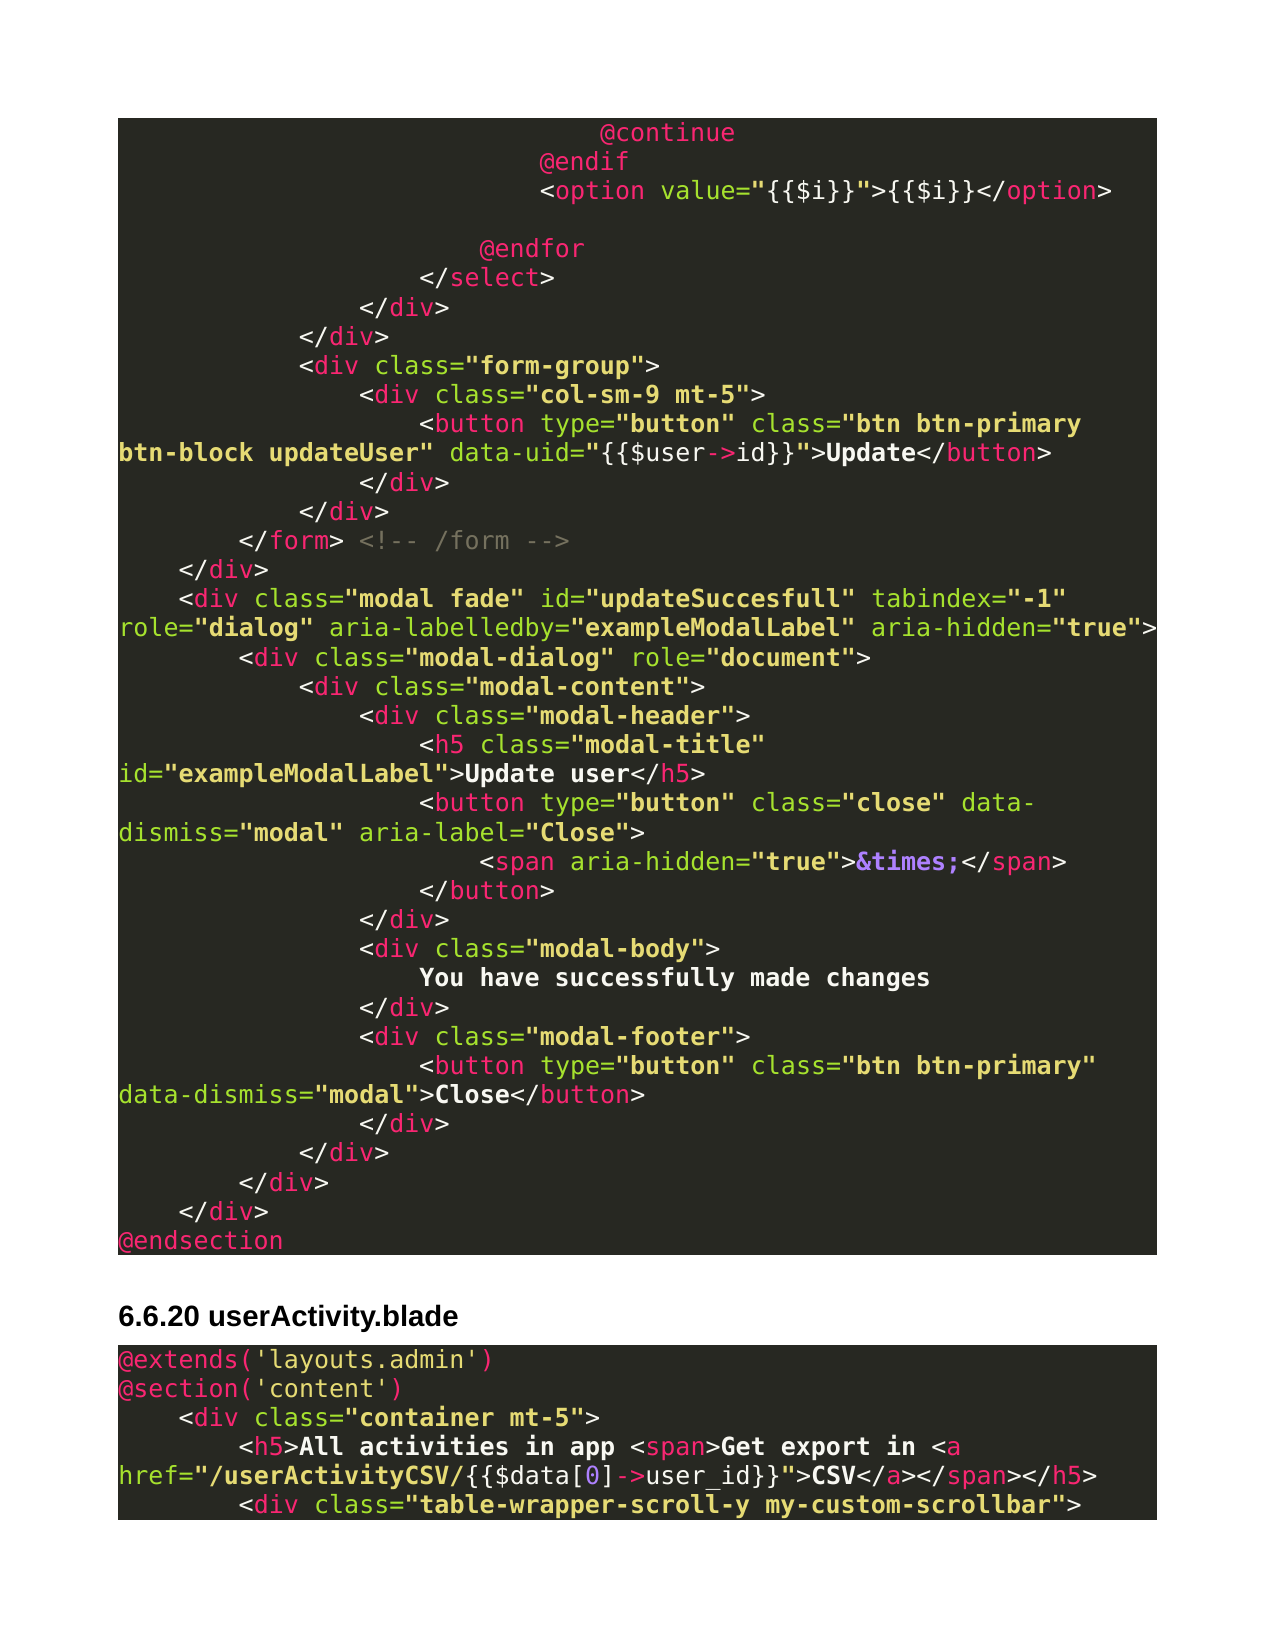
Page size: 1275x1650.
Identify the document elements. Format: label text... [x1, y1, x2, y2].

text @extends('layouts.admin') @section('content') <div class="container mt-5"> <h5>All activities in app <span>Get export in <a href="/userActivityCSV/{{$data[0]->user_id}}">CSV</a></span></h5> <div class="table-wrapper-scroll-y my-custom-scrollbar"> [118, 1345, 1157, 1520]
subtitle 6.6.20 userActivity.blade [118, 1298, 1157, 1332]
text @continue @endif <option value="{{$i}}">{{$i}}</option> @endfor </select> </div> </div> <div class="form-group"> <div class="col-sm-9 mt-5"> <button type="button" class="btn btn-primary btn-block updateUser" data-uid="{{$user->id}}">Update</button> </div> </div> </form> <!-- /form --> </div> <div class="modal fade" id="updateSuccesfull" tabindex="-1" role="dialog" aria-labelledby="exampleModalLabel" aria-hidden="true"> <div class="modal-dialog" role="document"> <div class="modal-content"> <div class="modal-header"> <h5 class="modal-title" id="exampleModalLabel">Update user</h5> <button type="button" class="close" data-dismiss="modal" aria-label="Close"> <span aria-hidden="true">&times;</span> </button> </div> <div class="modal-body"> You have successfully made changes </div> <div class="modal-footer"> <button type="button" class="btn btn-primary" data-dismiss="modal">Close</button> </div> </div> </div> </div> @endsection [118, 118, 1157, 1255]
